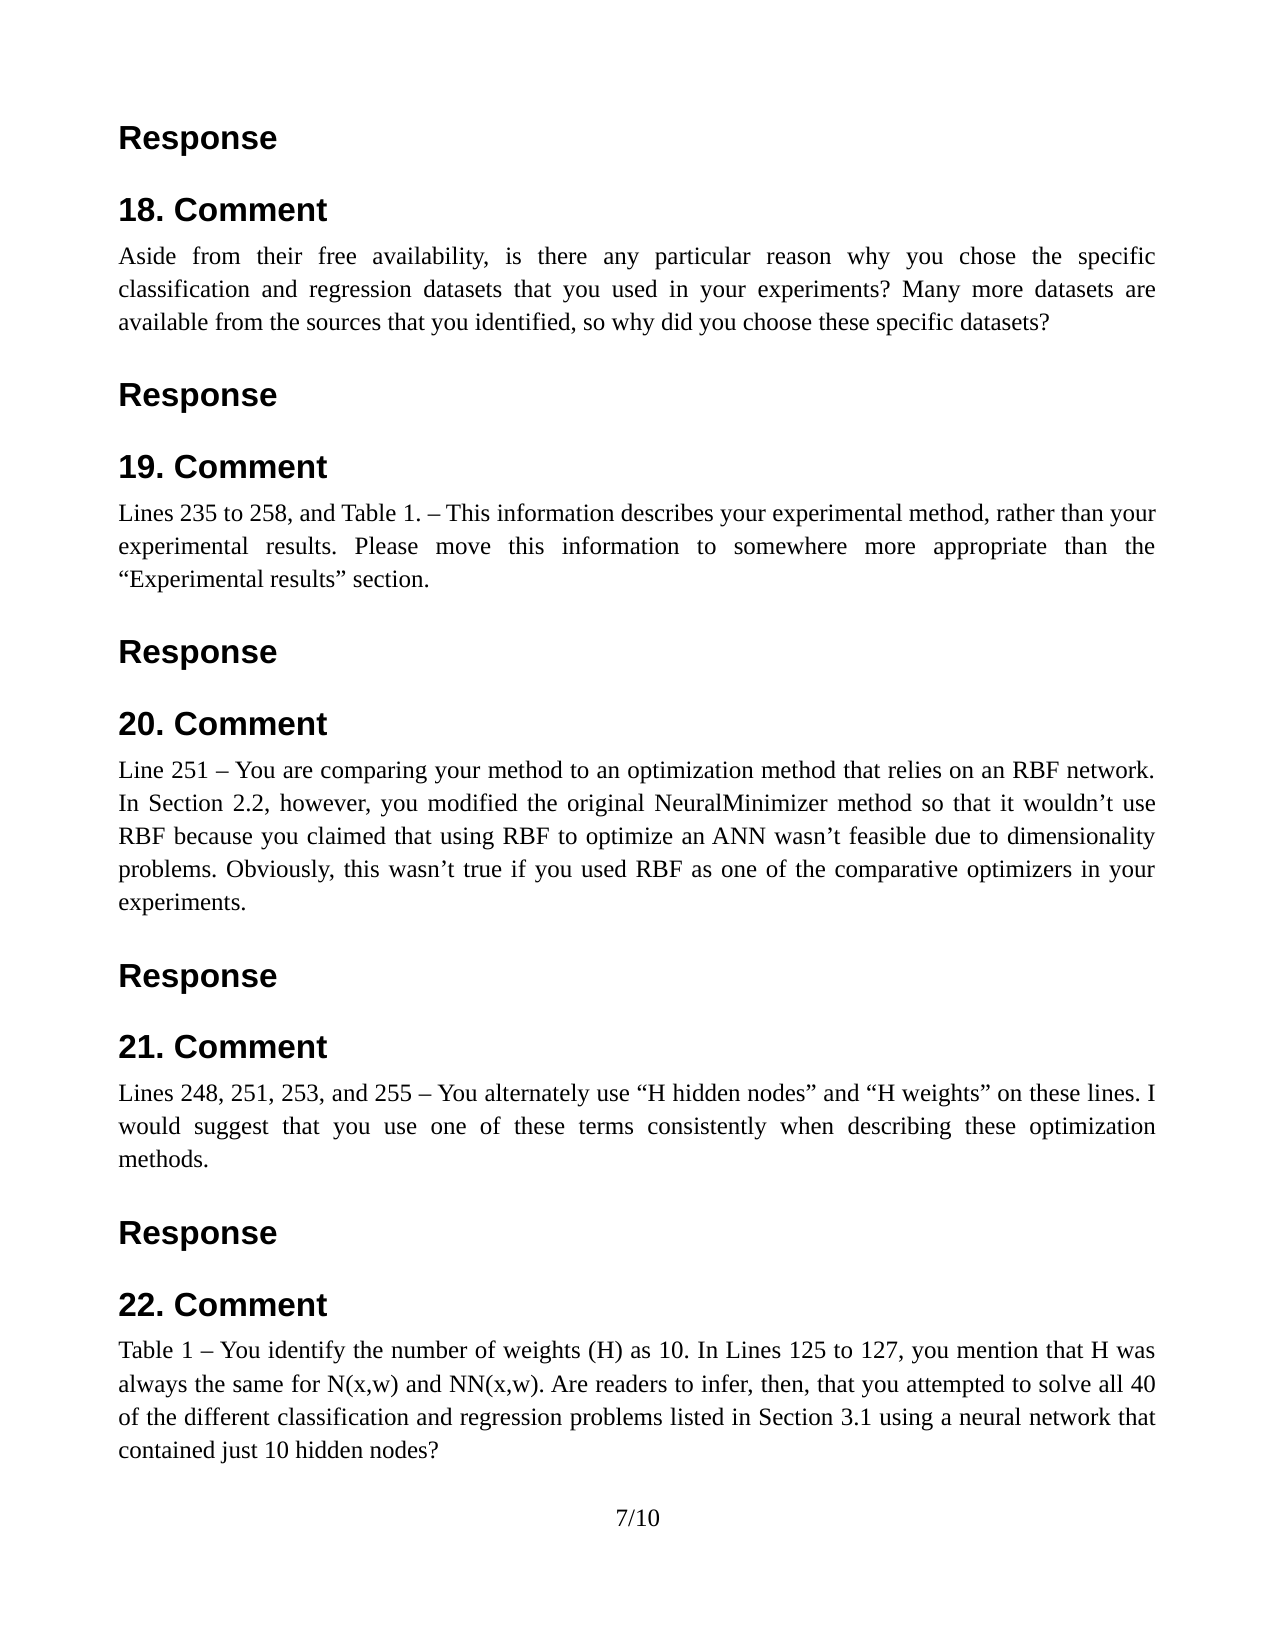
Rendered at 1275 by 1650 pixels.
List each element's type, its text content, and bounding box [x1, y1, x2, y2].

text Line 251 – You are comparing your method to an optimization method that relies on an RBF network. In Section 2.2, however, you modified the original NeuralMinimizer method so that it wouldn’t use RBF because you claimed that using RBF to optimize an ANN wasn’t feasible due to dimensionality problems. Obviously, this wasn’t true if you used RBF as one of the comparative optimizers in your experiments. [118, 755, 1157, 916]
subtitle Response [118, 1213, 1157, 1251]
subtitle 18. Comment [118, 190, 1157, 228]
subtitle Response [118, 118, 1157, 157]
subtitle 22. Comment [118, 1285, 1157, 1323]
text Aside from their free availability, is there any particular reason why you chose the specific classification and regression datasets that you used in your experiments? Many more datasets are available from the sources that you identified, so why did you choose these specific datasets? [118, 241, 1157, 336]
subtitle Response [118, 375, 1157, 414]
subtitle Response [118, 956, 1157, 994]
subtitle Response [118, 632, 1157, 671]
subtitle 19. Comment [118, 447, 1157, 486]
subtitle 20. Comment [118, 704, 1157, 743]
text Table 1 – You identify the number of weights (H) as 10. In Lines 125 to 127, you mention that H was always the same for N(x,w) and NN(x,w). Are readers to infer, then, that you attempted to solve all 40 of the different classification and regression problems listed in Section 3.1 using a neural network that contained just 10 hidden nodes? [118, 1336, 1157, 1463]
text Lines 235 to 258, and Table 1. – This information describes your experimental method, rather than your experimental results. Please move this information to somewhere more appropriate than the “Experimental results” section. [118, 498, 1157, 593]
text Lines 248, 251, 253, and 255 – You alternately use “H hidden nodes” and “H weights” on these lines. I would suggest that you use one of these terms consistently when describing these optimization methods. [118, 1078, 1157, 1173]
subtitle 21. Comment [118, 1027, 1157, 1066]
